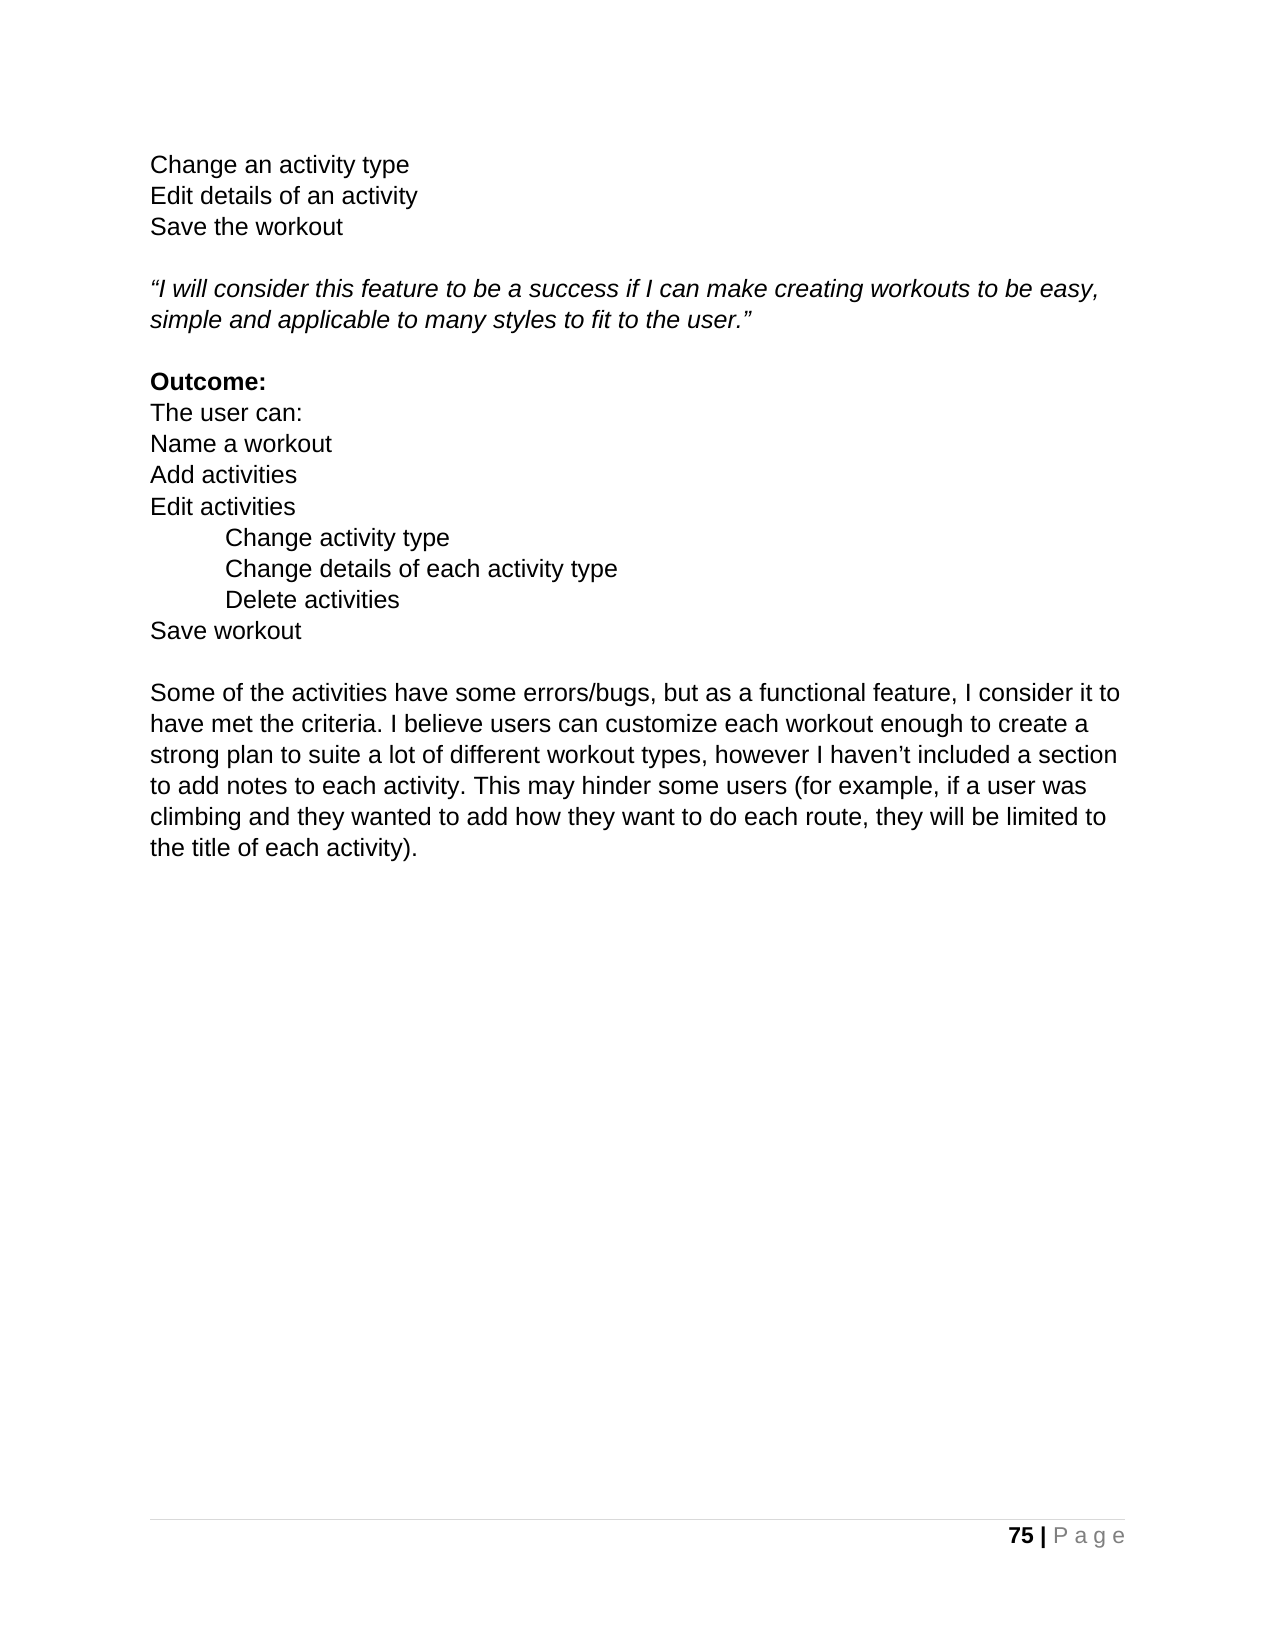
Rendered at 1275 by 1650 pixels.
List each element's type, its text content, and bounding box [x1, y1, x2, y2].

list the title of each activity). [150, 833, 1125, 862]
list climbing and they wanted to add how they want to do each route, they will be limited to [150, 802, 1125, 831]
list Change an activity type [150, 150, 1125, 179]
list Change details of each activity type [225, 553, 1125, 582]
list Edit activities [150, 491, 1125, 520]
list Edit details of an activity [150, 181, 1125, 210]
list Save workout [150, 616, 1125, 644]
list to add notes to each activity. This may hinder some users (for example, if a user was [150, 771, 1125, 799]
list have met the criteria. I believe users can customize each workout enough to create a [150, 709, 1125, 737]
list Some of the activities have some errors/bugs, but as a functional feature, I consider it to [150, 678, 1125, 706]
list The user can: [150, 398, 1125, 427]
list Delete activities [225, 584, 1125, 613]
list strong plan to suite a lot of different workout types, however I haven’t included a section [150, 740, 1125, 768]
list “I will consider this feature to be a success if I can make creating workouts to be easy, simple and applicable to many styles to fit to the user.” [150, 274, 1125, 334]
list Change activity type [225, 522, 1125, 551]
list Add activities [150, 460, 1125, 489]
list Name a workout [150, 429, 1125, 458]
list Save the workout [150, 212, 1125, 241]
list Outcome: [150, 367, 1125, 396]
